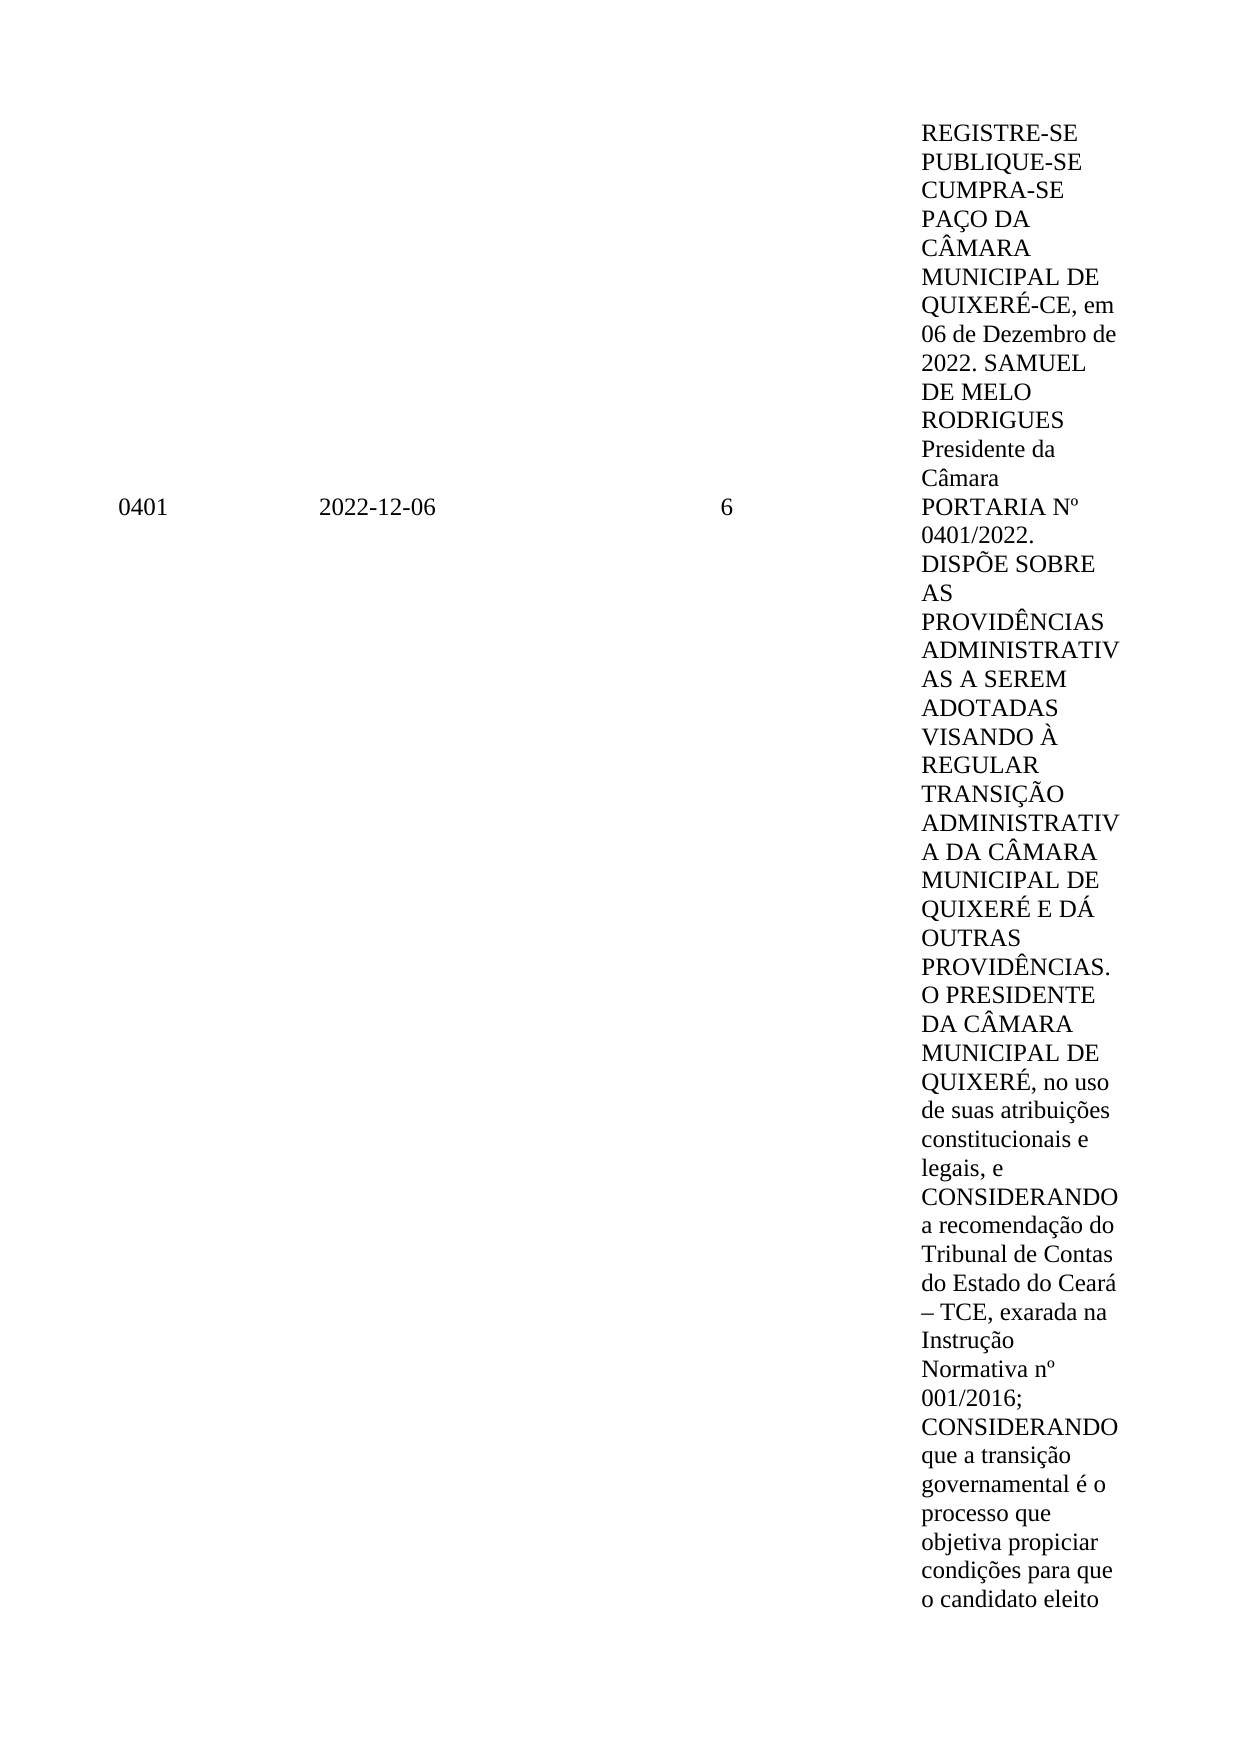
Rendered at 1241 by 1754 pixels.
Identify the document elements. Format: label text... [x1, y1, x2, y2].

table_cell [520, 118, 720, 492]
table_cell 0401 [118, 492, 319, 1613]
table_cell [520, 492, 720, 1613]
table_cell PORTARIA Nº 0401/2022. DISPÕE SOBRE AS PROVIDÊNCIAS ADMINISTRATIVAS A SEREM ADOTADAS VISANDO À REGULAR TRANSIÇÃO ADMINISTRATIVA DA CÂMARA MUNICIPAL DE QUIXERÉ E DÁ OUTRAS PROVIDÊNCIAS. O PRESIDENTE DA CÂMARA MUNICIPAL DE QUIXERÉ, no uso de suas atribuições constitucionais e legais, e CONSIDERANDO a recomendação do Tribunal de Contas do Estado do Ceará – TCE, exarada na Instrução Normativa nº 001/2016; CONSIDERANDO que a transição governamental é o processo que objetiva propiciar condições para que o candidato eleito [921, 492, 1122, 1613]
table_cell [720, 118, 921, 492]
table_cell 2022-12-06 [319, 492, 519, 1613]
table_cell 6 [720, 492, 921, 1613]
table_cell [118, 118, 319, 492]
table_cell [319, 118, 519, 492]
table_cell REGISTRE-SE PUBLIQUE-SE CUMPRA-SE PAÇO DA CÂMARA MUNICIPAL DE QUIXERÉ-CE, em 06 de Dezembro de 2022. SAMUEL DE MELO RODRIGUES Presidente da Câmara [921, 118, 1122, 492]
